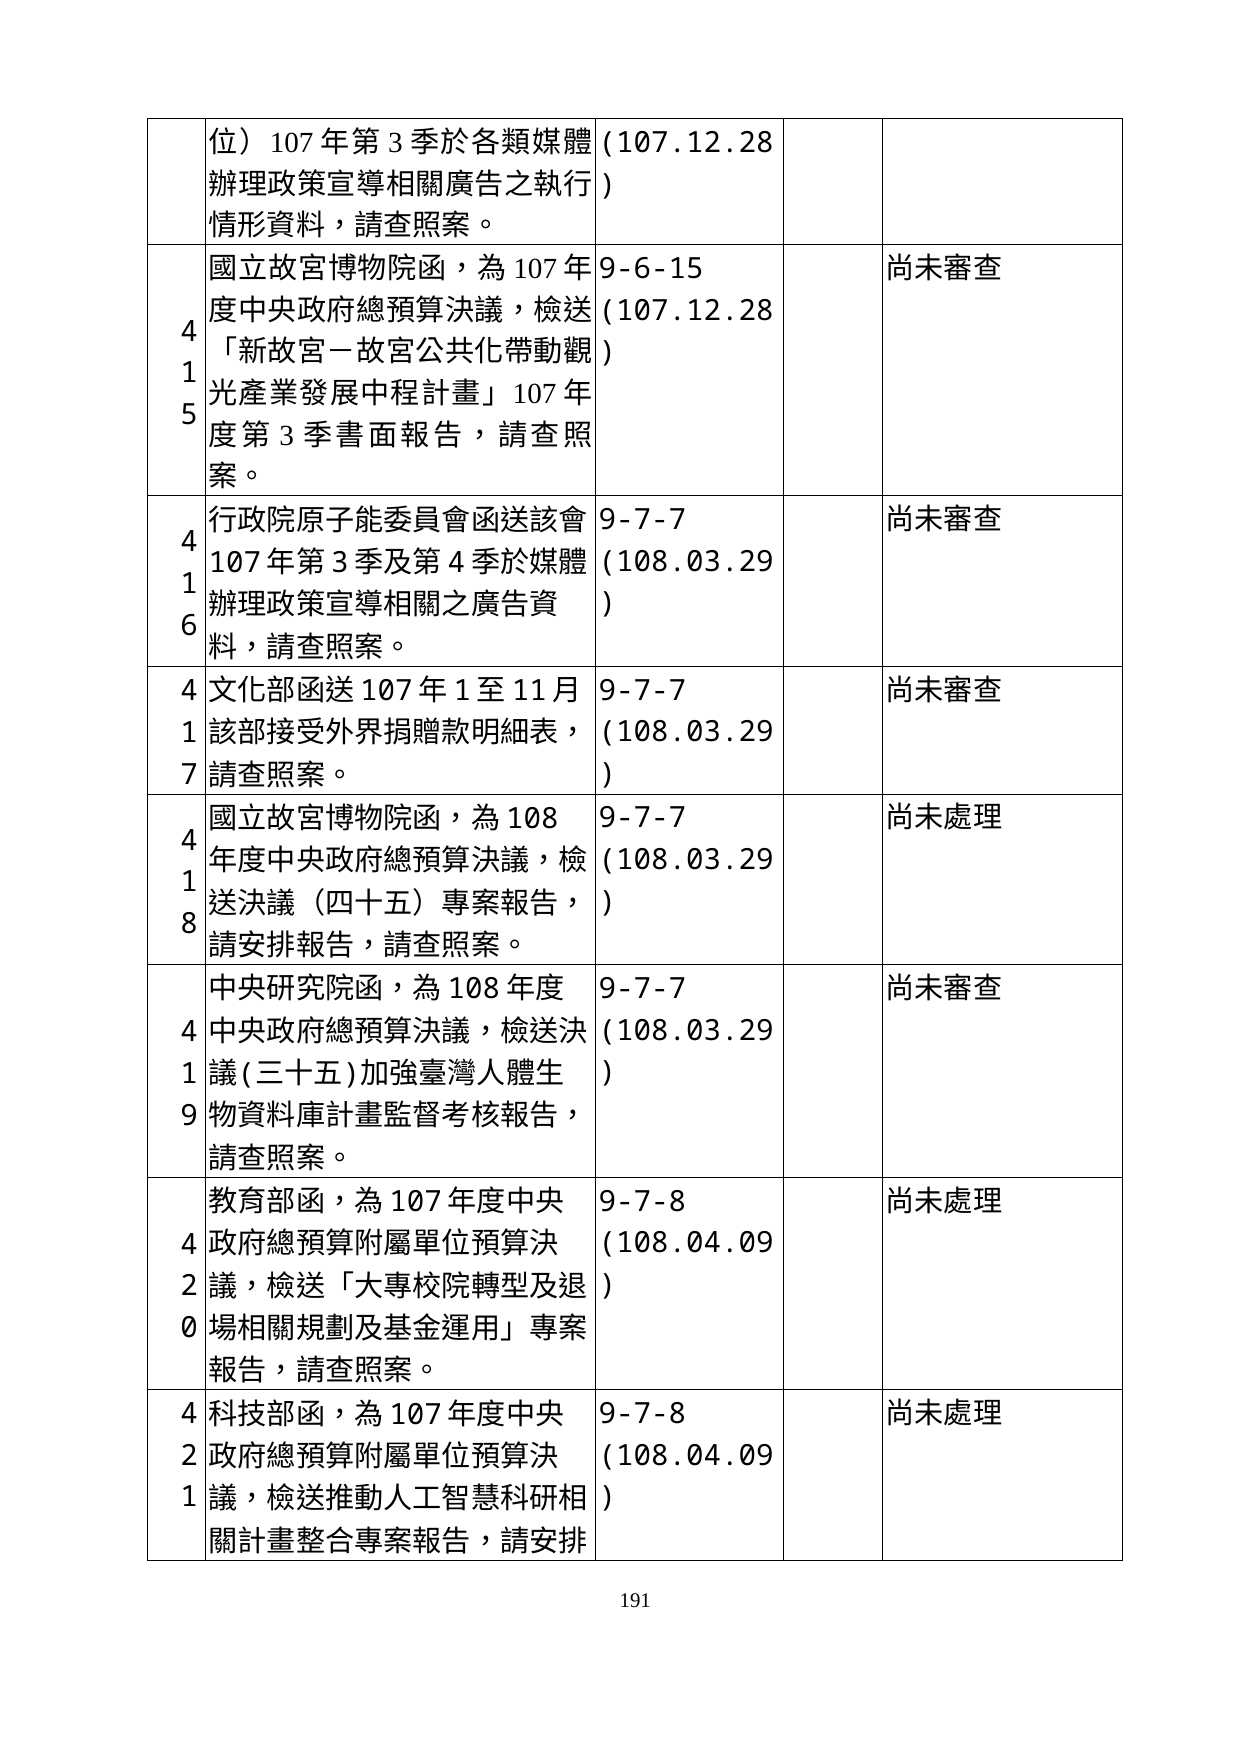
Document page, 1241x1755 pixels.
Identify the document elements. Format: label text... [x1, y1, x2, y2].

table_cell 位）107年第3季於各類媒體辦理政策宣導相關廣告之執行情形資料，請查照案。 [206, 119, 595, 244]
table_cell 行政院原子能委員會函送該會107年第3季及第4季於媒體辦理政策宣導相關之廣告資料，請查照案。 [206, 496, 595, 666]
table_cell [148, 1390, 205, 1559]
table_cell 9-6-15 (107.12.28) [596, 245, 783, 495]
table_cell 尚未審查 [883, 667, 1122, 793]
table_cell (107.12.28) [596, 119, 783, 244]
table_cell [784, 496, 882, 666]
table_cell 教育部函，為107年度中央政府總預算附屬單位預算決議，檢送「大專校院轉型及退場相關規劃及基金運用」專案報告，請查照案。 [206, 1178, 595, 1389]
table_cell 尚未處理 [883, 795, 1122, 964]
table_cell 科技部函，為107年度中央政府總預算附屬單位預算決議，檢送推動人工智慧科研相關計畫整合專案報告，請安排 [206, 1390, 595, 1559]
table_cell 9-7-8 (108.04.09) [596, 1178, 783, 1389]
table_cell [784, 1178, 882, 1389]
table_cell 尚未審查 [883, 965, 1122, 1177]
table_cell [784, 245, 882, 495]
table_cell 中央研究院函，為108年度中央政府總預算決議，檢送決議(三十五)加強臺灣人體生物資料庫計畫監督考核報告，請查照案。 [206, 965, 595, 1177]
table_cell 尚未處理 [883, 1178, 1122, 1389]
table_cell 國立故宮博物院函，為108年度中央政府總預算決議，檢送決議（四十五）專案報告，請安排報告，請查照案。 [206, 795, 595, 964]
table_cell 9-7-7 (108.03.29) [596, 667, 783, 793]
table_cell [883, 119, 1122, 244]
table_cell [784, 1390, 882, 1559]
table_cell [148, 965, 205, 1177]
table_cell 文化部函送107年1至11月該部接受外界捐贈款明細表，請查照案。 [206, 667, 595, 793]
table_cell [784, 795, 882, 964]
table_cell [148, 496, 205, 666]
table_cell 尚未審查 [883, 496, 1122, 666]
table_cell 9-7-7 (108.03.29) [596, 965, 783, 1177]
table_cell [148, 667, 205, 793]
table_cell 9-7-8 (108.04.09) [596, 1390, 783, 1559]
table_cell 尚未審查 [883, 245, 1122, 495]
table_cell [784, 965, 882, 1177]
table_cell [784, 667, 882, 793]
table_cell [148, 119, 205, 244]
table_cell 9-7-7 (108.03.29) [596, 795, 783, 964]
table_cell 9-7-7 (108.03.29) [596, 496, 783, 666]
table_cell 國立故宮博物院函，為107年度中央政府總預算決議，檢送「新故宮－故宮公共化帶動觀光產業發展中程計畫」107年度第3季書面報告，請查照案。 [206, 245, 595, 495]
table_cell [784, 119, 882, 244]
table_cell [148, 245, 205, 495]
table_cell [148, 1178, 205, 1389]
table_cell 尚未處理 [883, 1390, 1122, 1559]
table_cell [148, 795, 205, 964]
